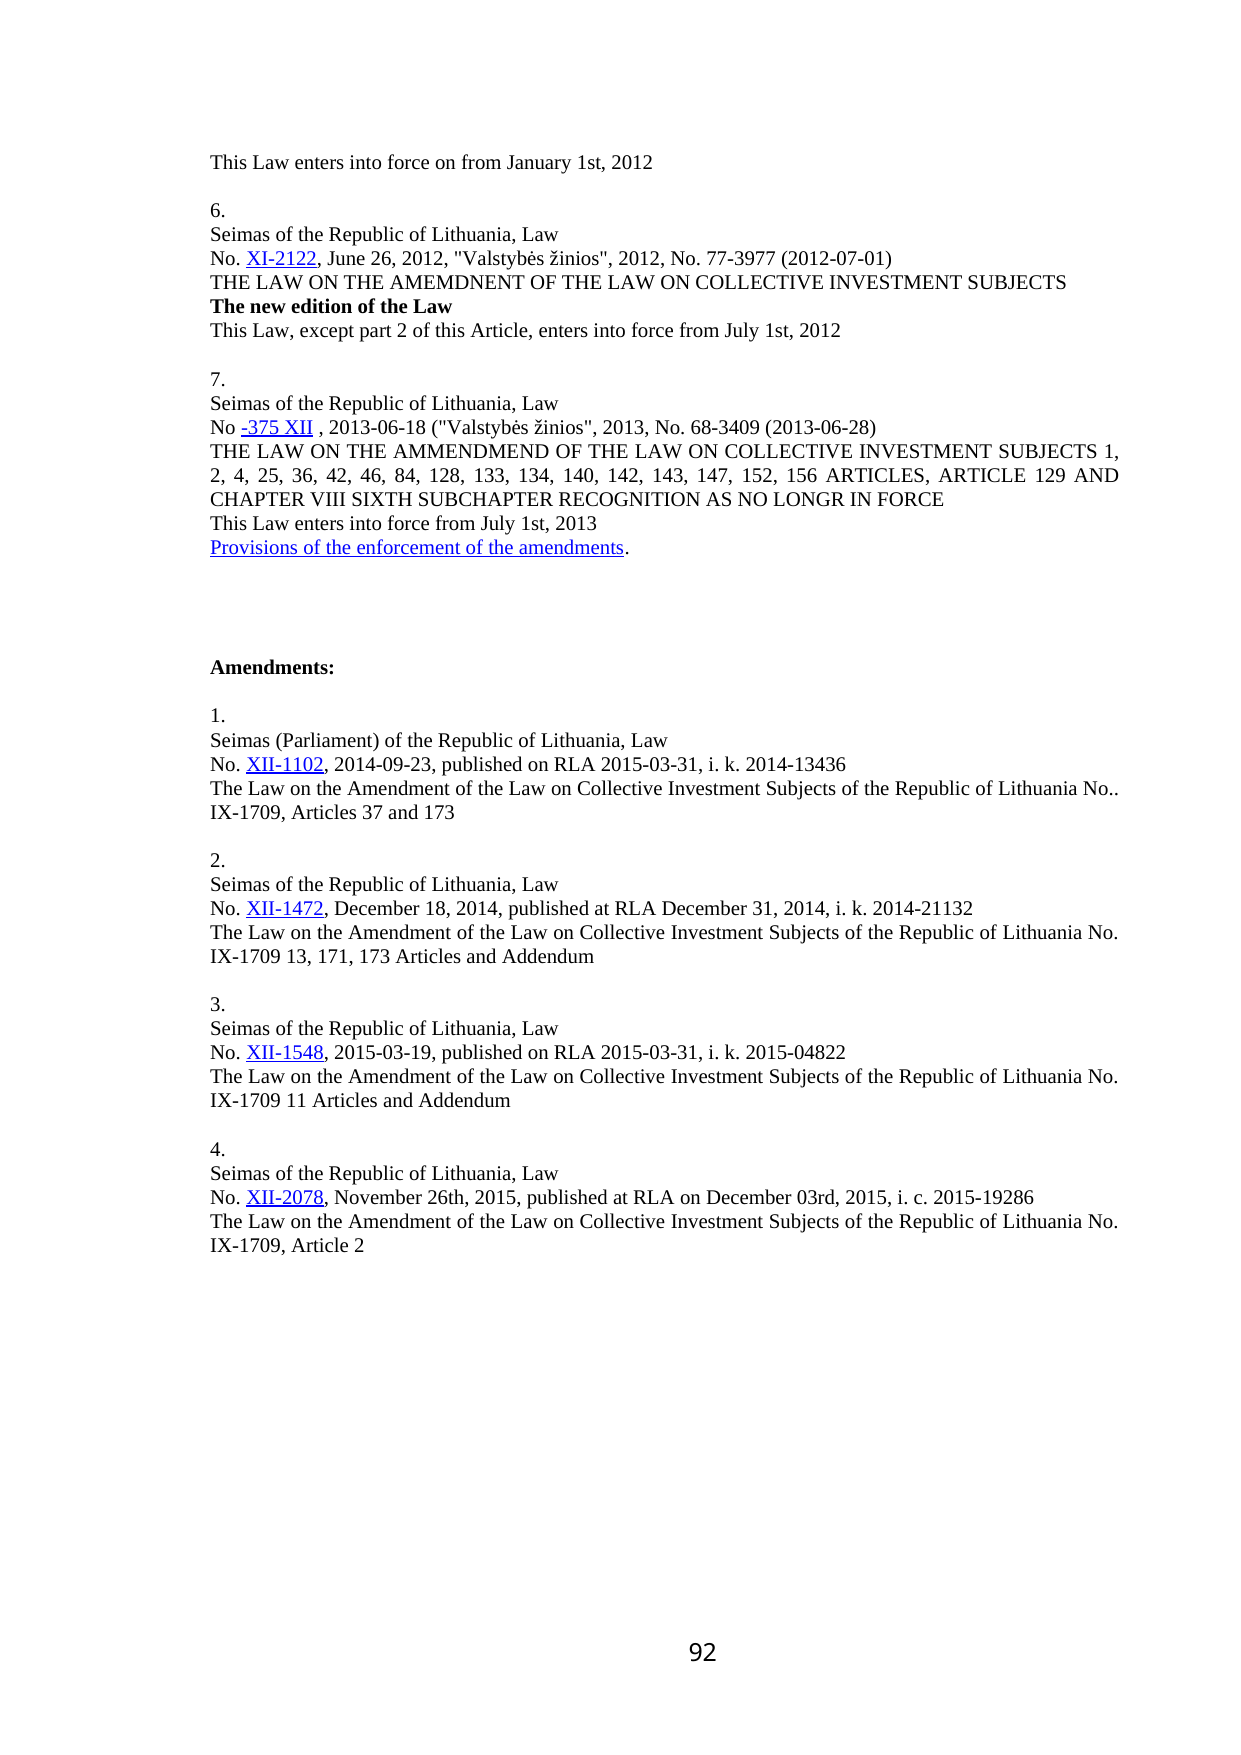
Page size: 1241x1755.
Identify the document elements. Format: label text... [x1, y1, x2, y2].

text The new edition of the Law [210, 294, 1120, 318]
text The Law on the Amendment of the Law on Collective Investment Subjects of the Republic of Lithuania No. IX-1709 11 Articles and Addendum [210, 1064, 1120, 1112]
text THE LAW ON THE AMMENDMEND OF THE LAW ON COLLECTIVE INVESTMENT SUBJECTS 1, 2, 4, 25, 36, 42, 46, 84, 128, 133, 134, 140, 142, 143, 147, 152, 156 ARTICLES, ARTICLE 129 AND CHAPTER VIII SIXTH SUBCHAPTER RECOGNITION AS NO LONGR IN FORCE [210, 439, 1120, 511]
text No. XII-1472, December 18, 2014, published at RLA December 31, 2014, i. k. 2014-21132 [210, 896, 1120, 920]
text Seimas of the Republic of Lithuania, Law [210, 222, 1120, 246]
text The Law on the Amendment of the Law on Collective Investment Subjects of the Republic of Lithuania No. IX-1709, Article 2 [210, 1209, 1120, 1257]
text 4. [210, 1137, 1120, 1161]
text No -375 XII , 2013-06-18 ("Valstybės žinios", 2013, No. 68-3409 (2013-06-28) [210, 415, 1120, 439]
text Seimas of the Republic of Lithuania, Law [210, 1161, 1120, 1185]
text This Law enters into force on from January 1st, 2012 [210, 150, 1120, 174]
text This Law, except part 2 of this Article, enters into force from July 1st, 2012 [210, 318, 1120, 342]
text No. XII-1102, 2014-09-23, published on RLA 2015-03-31, i. k. 2014-13436 [210, 752, 1120, 776]
text Seimas (Parliament) of the Republic of Lithuania, Law [210, 727, 1120, 752]
text Seimas of the Republic of Lithuania, Law [210, 872, 1120, 896]
text No. XII-2078, November 26th, 2015, published at RLA on December 03rd, 2015, i. c. 2015-19286 [210, 1185, 1120, 1209]
text The Law on the Amendment of the Law on Collective Investment Subjects of the Republic of Lithuania No.. IX-1709, Articles 37 and 173 [210, 776, 1120, 824]
text This Law enters into force from July 1st, 2013 [210, 511, 1120, 535]
text 3. [210, 992, 1120, 1016]
text Seimas of the Republic of Lithuania, Law [210, 1016, 1120, 1040]
text Provisions of the enforcement of the amendments. [210, 535, 1120, 559]
text Amendments: [210, 655, 1120, 679]
text 7. [210, 367, 1120, 391]
text The Law on the Amendment of the Law on Collective Investment Subjects of the Republic of Lithuania No. IX-1709 13, 171, 173 Articles and Addendum [210, 920, 1120, 968]
text THE LAW ON THE AMEMDNENT OF THE LAW ON COLLECTIVE INVESTMENT SUBJECTS [210, 270, 1120, 294]
text 2. [210, 848, 1120, 872]
text 6. [210, 198, 1120, 222]
text No. XI-2122, June 26, 2012, "Valstybės žinios", 2012, No. 77-3977 (2012-07-01) [210, 246, 1120, 270]
text No. XII-1548, 2015-03-19, published on RLA 2015-03-31, i. k. 2015-04822 [210, 1040, 1120, 1064]
text Seimas of the Republic of Lithuania, Law [210, 391, 1120, 415]
text 1. [210, 703, 1120, 727]
